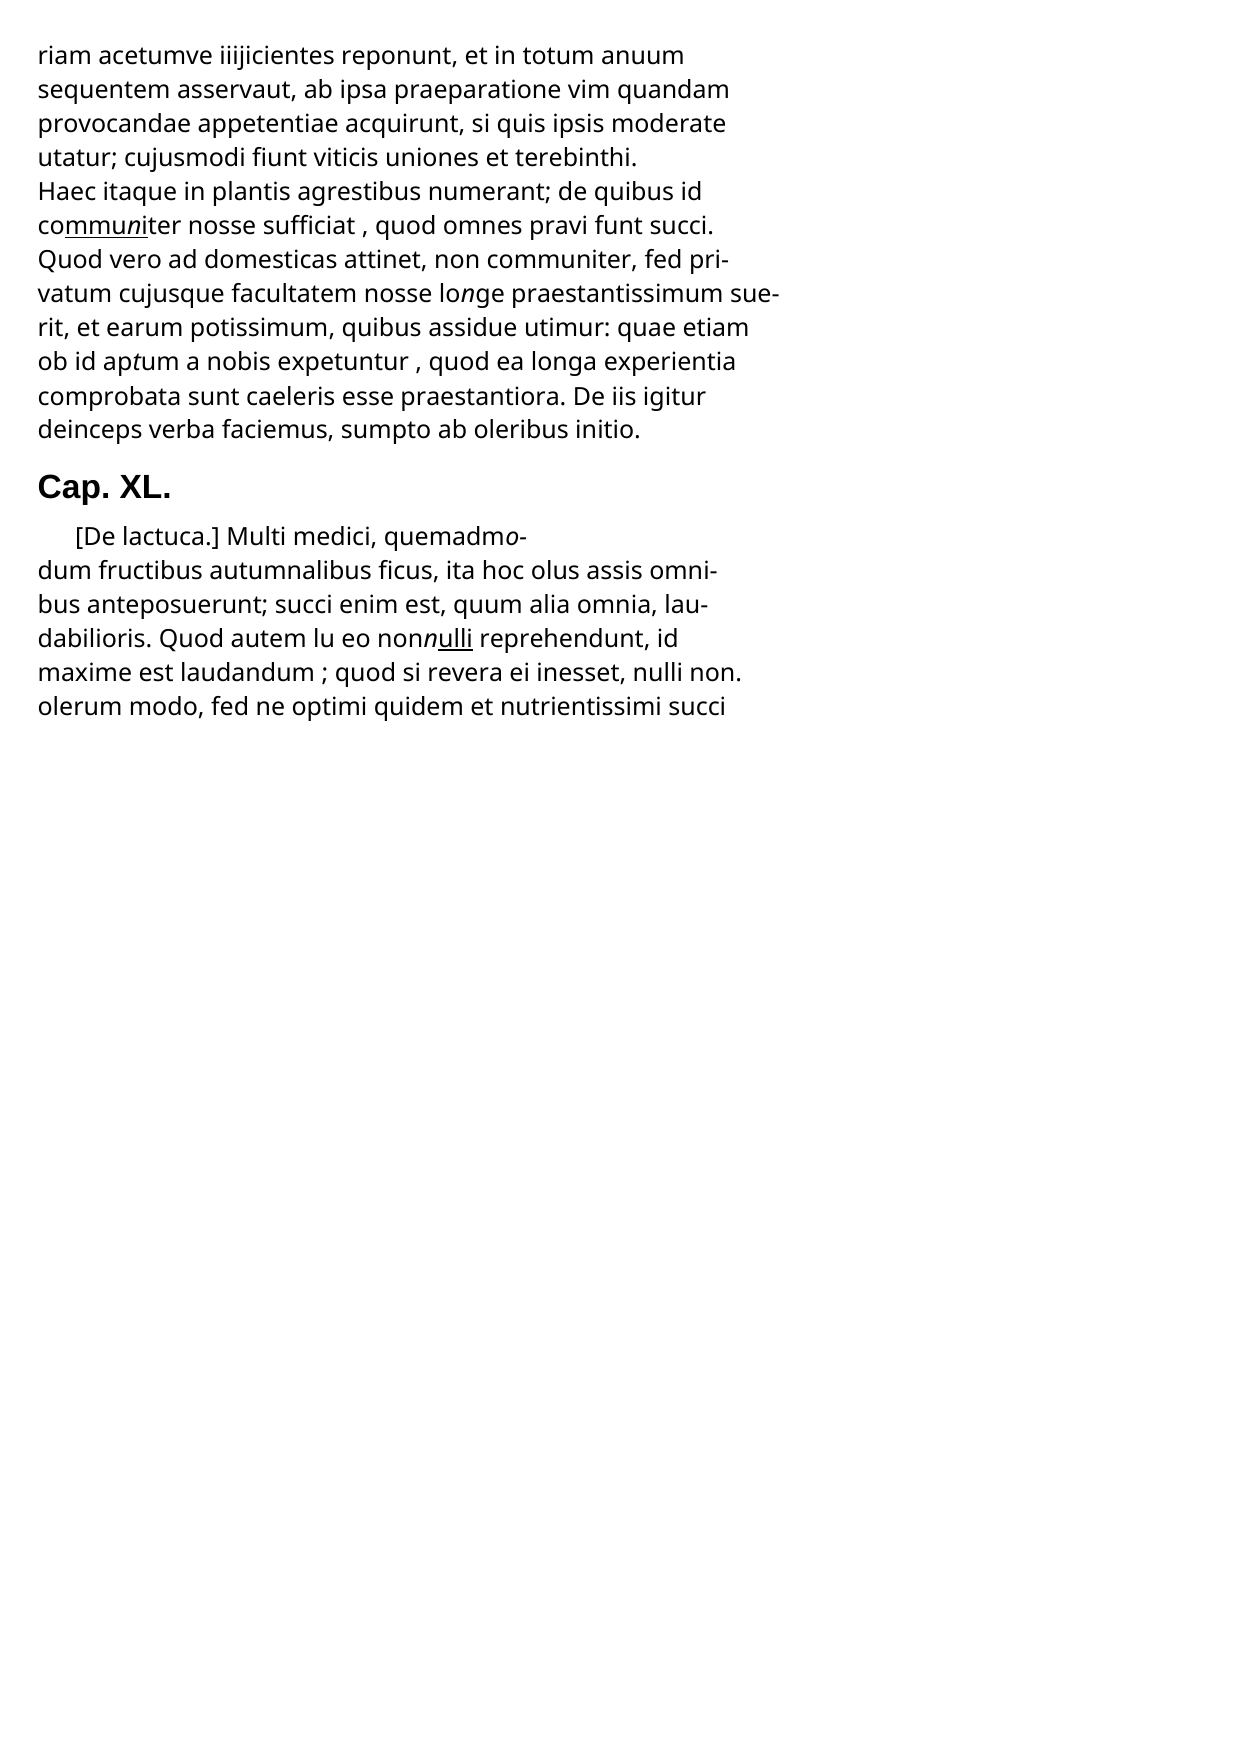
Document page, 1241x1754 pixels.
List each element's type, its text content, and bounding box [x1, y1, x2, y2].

subtitle Cap. XL. [37, 467, 1203, 506]
text [De lactuca.] Multi medici, quemadmo- dum fructibus autumnalibus ficus, ita hoc olus assis omni- bus anteposuerunt; succi enim est, quum alia omnia, lau- dabilioris. Quod autem lu eo nonnulli reprehendunt, id maxime est laudandum ; quod si revera ei inesset, nulli non. olerum modo, fed ne optimi quidem et nutrientissimi succi [37, 518, 1203, 723]
text riam acetumve iiijicientes reponunt, et in totum anuum sequentem asservaut, ab ipsa praeparatione vim quandam provocandae appetentiae acquirunt, si quis ipsis moderate utatur; cujusmodi fiunt viticis uniones et terebinthi. Haec itaque in plantis agrestibus numerant; de quibus id communiter nosse sufficiat , quod omnes pravi funt succi. Quod vero ad domesticas attinet, non communiter, fed pri- vatum cujusque facultatem nosse longe praestantissimum sue- rit, et earum potissimum, quibus assidue utimur: quae etiam ob id aptum a nobis expetuntur , quod ea longa experientia comprobata sunt caeleris esse praestantiora. De iis igitur deinceps verba faciemus, sumpto ab oleribus initio. [37, 37, 1203, 446]
